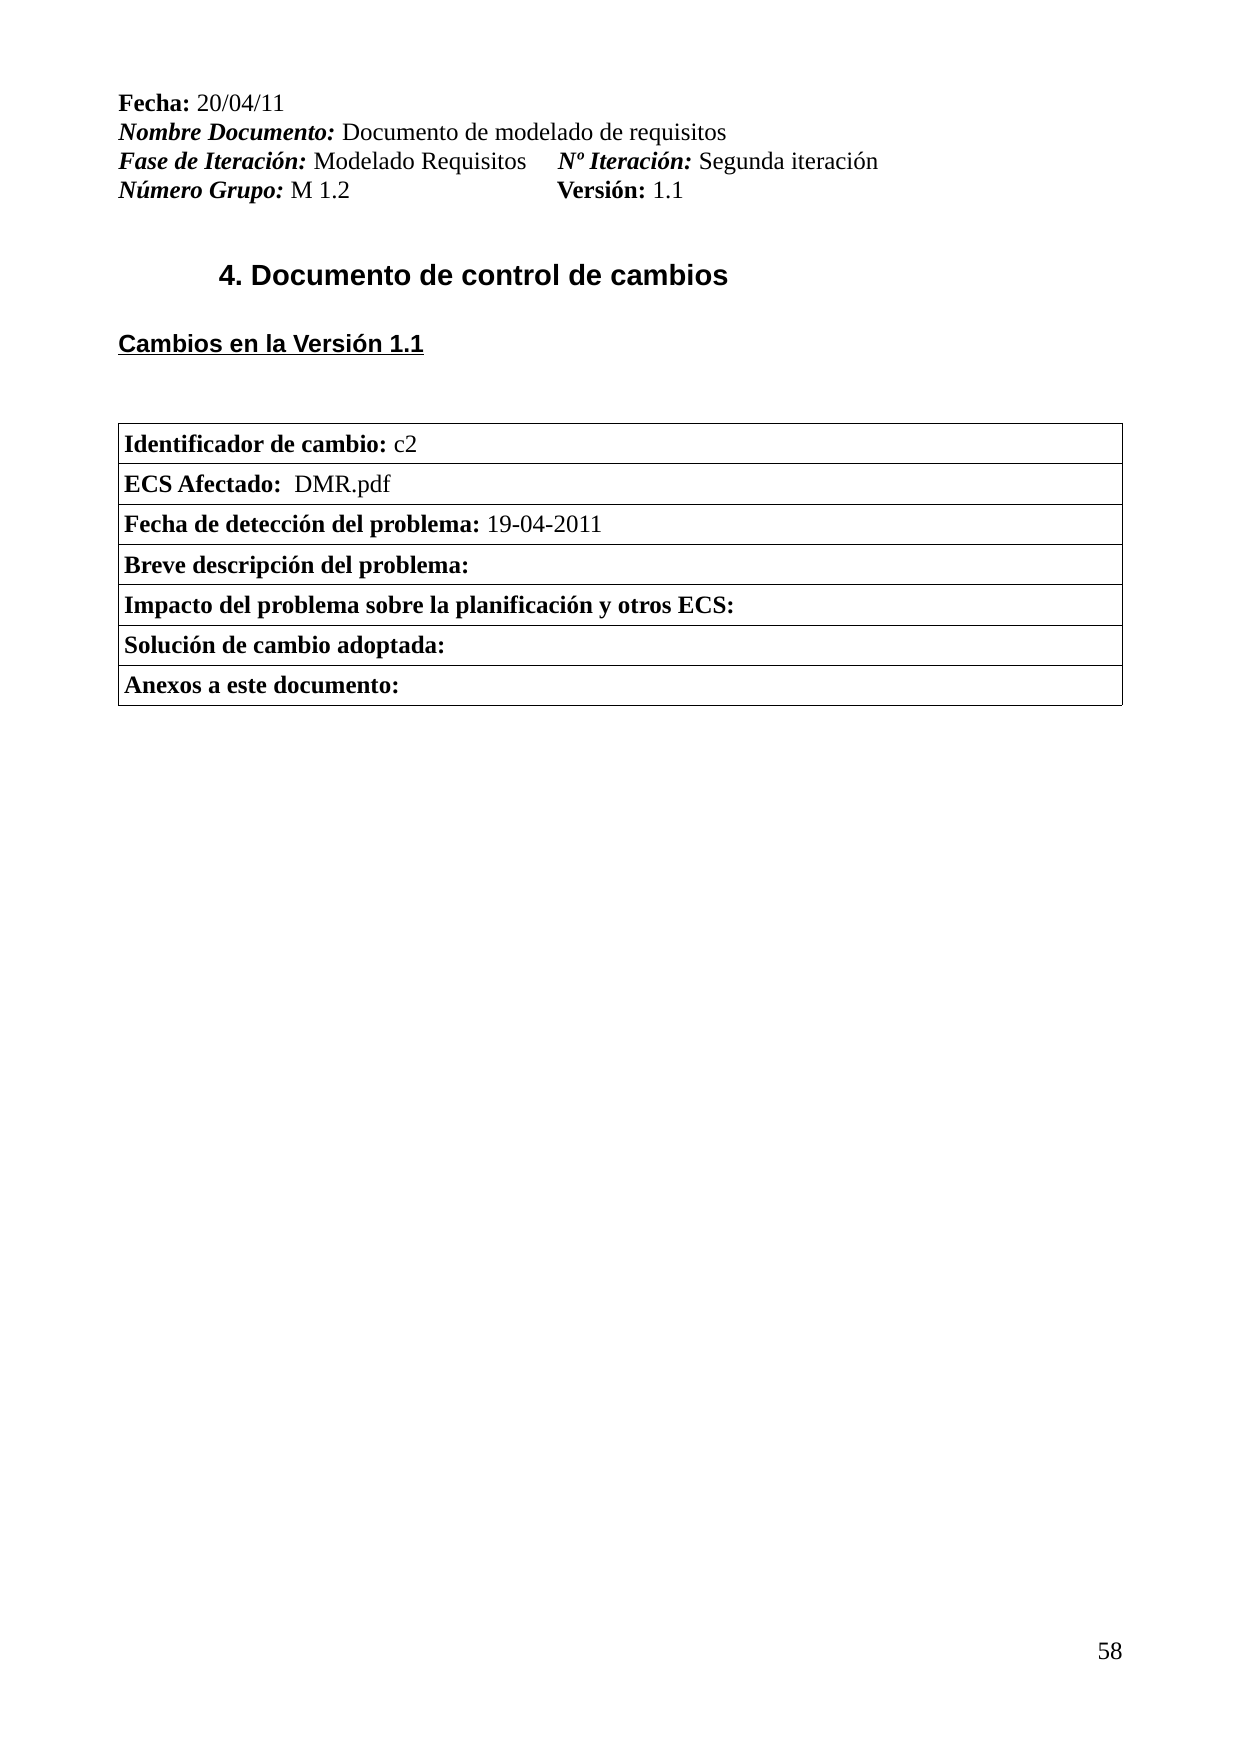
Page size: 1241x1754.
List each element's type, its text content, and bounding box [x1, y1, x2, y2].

table_cell ECS Afectado: DMR.pdf [119, 464, 1122, 503]
table_cell Fecha de detección del problema: 19-04-2011 [119, 505, 1122, 544]
table_cell Anexos a este documento: [119, 666, 1122, 705]
table_cell Breve descripción del problema: [119, 545, 1122, 584]
table_cell Impacto del problema sobre la planificación y otros ECS: [119, 585, 1122, 624]
subtitle Cambios en la Versión 1.1 [118, 329, 1122, 358]
subtitle 4. Documento de control de cambios [163, 258, 1122, 292]
table_cell Solución de cambio adoptada: [119, 626, 1122, 665]
table_header Identificador de cambio: c2 [119, 424, 1122, 463]
